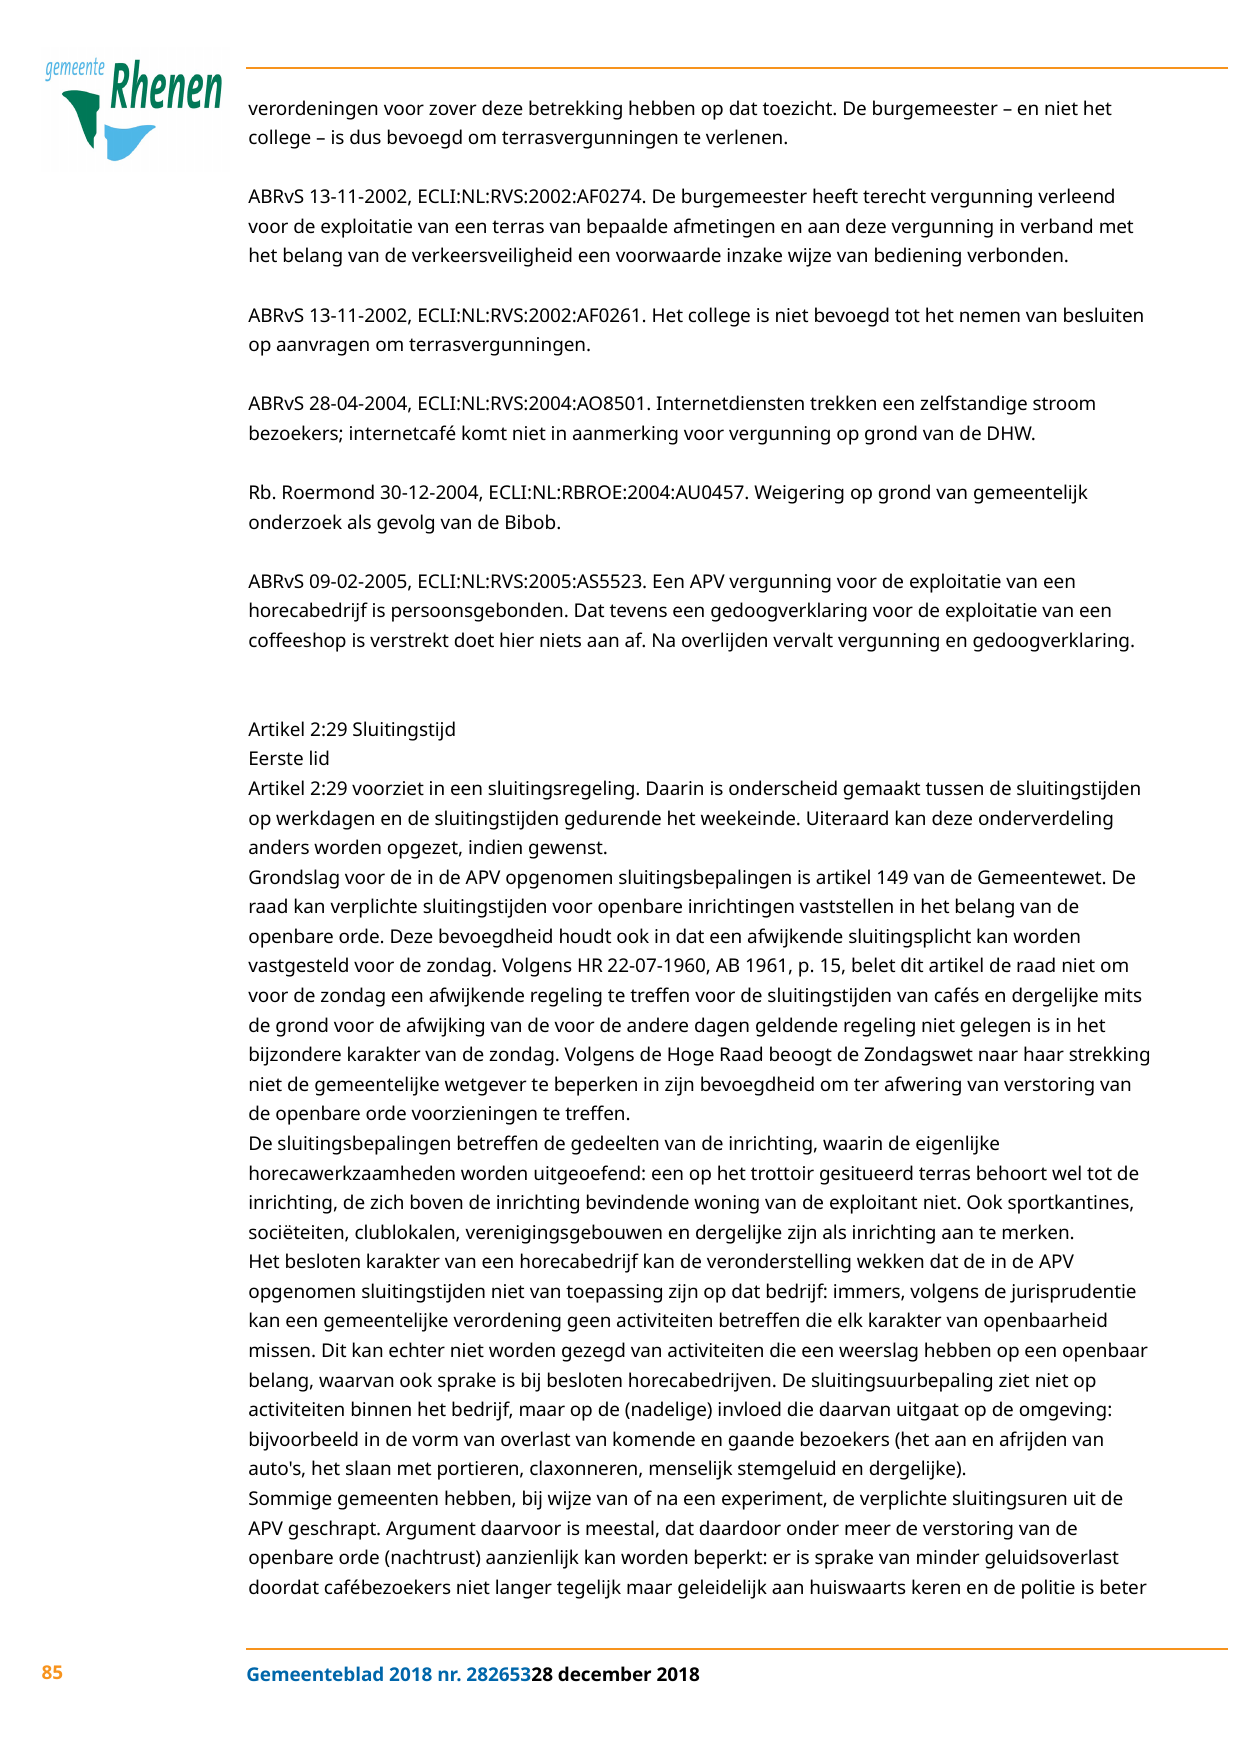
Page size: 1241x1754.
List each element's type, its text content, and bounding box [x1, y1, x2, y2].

text Rb. Roermond 30-12-2004, ECLI:NL:RBROE:2004:AU0457. Weigering op grond van gemeentelijk onderzoek als gevolg van de Bibob. [248, 479, 1152, 535]
text Grondslag voor de in de APV opgenomen sluitingsbepalingen is artikel 149 van de Gemeentewet. De raad kan verplichte sluitingstijden voor openbare inrichtingen vaststellen in het belang van de openbare orde. Deze bevoegdheid houdt ook in dat een afwijkende sluitingsplicht kan worden vastgesteld voor de zondag. Volgens HR 22-07-1960, AB 1961, p. 15, belet dit artikel de raad niet om voor de zondag een afwijkende regeling te treffen voor de sluitingstijden van cafés en dergelijke mits de grond voor de afwijking van de voor de andere dagen geldende regeling niet gelegen is in het bijzondere karakter van de zondag. Volgens de Hoge Raad beoogt de Zondagswet naar haar strekking niet de gemeentelijke wetgever te beperken in zijn bevoegdheid om ter afwering van verstoring van de openbare orde voorzieningen te treffen. [248, 864, 1152, 1126]
text Artikel 2:29 Sluitingstijd [248, 716, 1152, 742]
text ABRvS 09-02-2005, ECLI:NL:RVS:2005:AS5523. Een APV vergunning voor de exploitatie van een horecabedrijf is persoonsgebonden. Dat tevens een gedoogverklaring voor de exploitatie van een coffeeshop is verstrekt doet hier niets aan af. Na overlijden vervalt vergunning en gedoogverklaring. [248, 568, 1152, 653]
text Artikel 2:29 voorziet in een sluitingsregeling. Daarin is onderscheid gemaakt tussen de sluitingstijden op werkdagen en de sluitingstijden gedurende het weekeinde. Uiteraard kan deze onderverdeling anders worden opgezet, indien gewenst. [248, 775, 1152, 860]
text ABRvS 28-04-2004, ECLI:NL:RVS:2004:AO8501. Internetdiensten trekken een zelfstandige stroom bezoekers; internetcafé komt niet in aanmerking voor vergunning op grond van de DHW. [248, 391, 1152, 446]
picture [41, 47, 231, 172]
text Eerste lid [248, 746, 1152, 771]
text ABRvS 13-11-2002, ECLI:NL:RVS:2002:AF0274. De burgemeester heeft terecht vergunning verleend voor de exploitatie van een terras van bepaalde afmetingen en aan deze vergunning in verband met het belang van de verkeersveiligheid een voorwaarde inzake wijze van bediening verbonden. [248, 183, 1152, 268]
text Sommige gemeenten hebben, bij wijze van of na een experiment, de verplichte sluitingsuren uit de APV geschrapt. Argument daarvoor is meestal, dat daardoor onder meer de verstoring van de openbare orde (nachtrust) aanzienlijk kan worden beperkt: er is sprake van minder geluidsoverlast doordat cafébezoekers niet langer tegelijk maar geleidelijk aan huiswaarts keren en de politie is beter [248, 1485, 1152, 1600]
text ABRvS 13-11-2002, ECLI:NL:RVS:2002:AF0261. Het college is niet bevoegd tot het nemen van besluiten op aanvragen om terrasvergunningen. [248, 302, 1152, 357]
text verordeningen voor zover deze betrekking hebben op dat toezicht. De burgemeester – en niet het college – is dus bevoegd om terrasvergunningen te verlenen. [248, 95, 1152, 150]
text De sluitingsbepalingen betreffen de gedeelten van de inrichting, waarin de eigenlijke horecawerkzaamheden worden uitgeoefend: een op het trottoir gesitueerd terras behoort wel tot de inrichting, de zich boven de inrichting bevindende woning van de exploitant niet. Ook sportkantines, sociëteiten, clublokalen, verenigingsgebouwen en dergelijke zijn als inrichting aan te merken. [248, 1130, 1152, 1245]
text Het besloten karakter van een horecabedrijf kan de veronderstelling wekken dat de in de APV opgenomen sluitingstijden niet van toepassing zijn op dat bedrijf: immers, volgens de jurisprudentie kan een gemeentelijke verordening geen activiteiten betreffen die elk karakter van openbaarheid missen. Dit kan echter niet worden gezegd van activiteiten die een weerslag hebben op een openbaar belang, waarvan ook sprake is bij besloten horecabedrijven. De sluitingsuurbepaling ziet niet op activiteiten binnen het bedrijf, maar op de (nadelige) invloed die daarvan uitgaat op de omgeving: bijvoorbeeld in de vorm van overlast van komende en gaande bezoekers (het aan en afrijden van auto's, het slaan met portieren, claxonneren, menselijk stemgeluid en dergelijke). [248, 1248, 1152, 1481]
